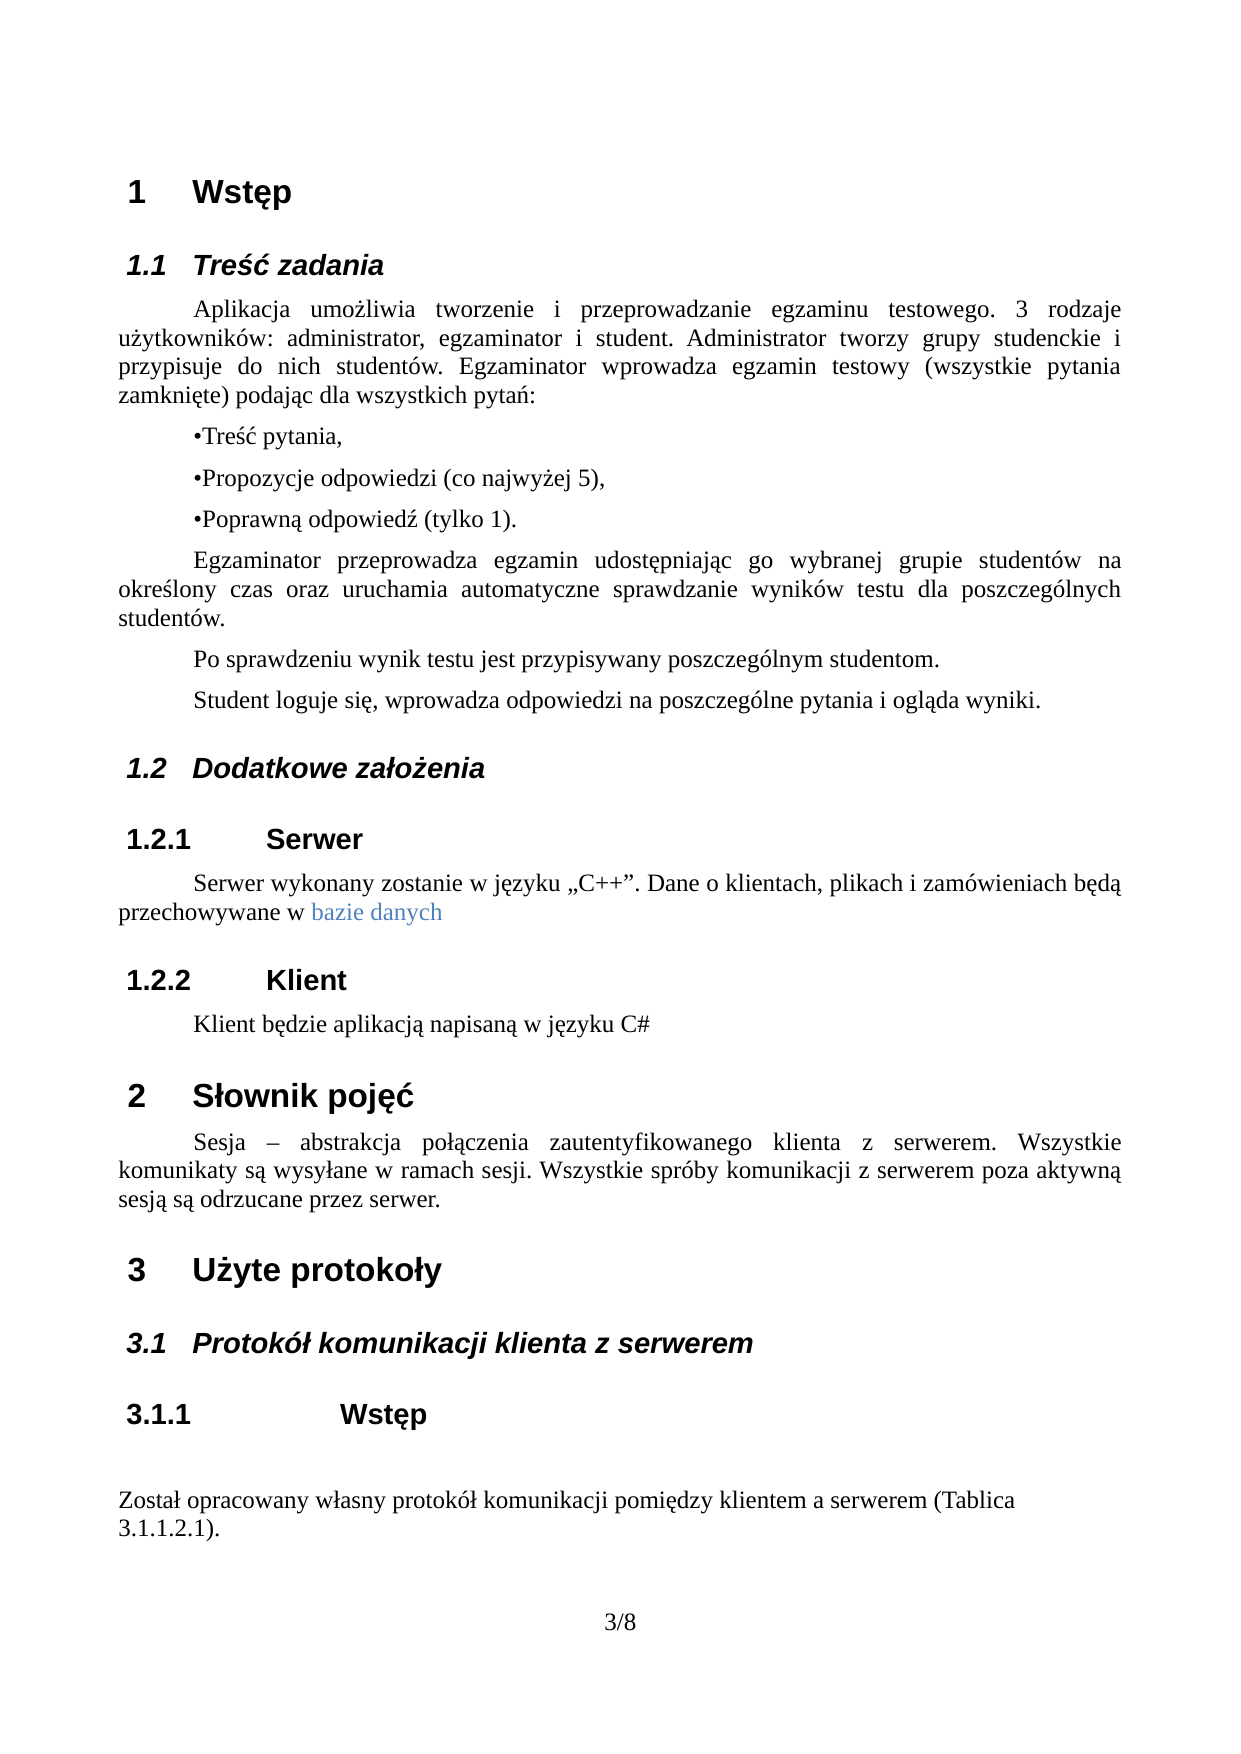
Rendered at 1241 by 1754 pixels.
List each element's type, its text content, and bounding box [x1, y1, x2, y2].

text Student loguje się, wprowadza odpowiedzi na poszczególne pytania i ogląda wyniki. [118, 685, 1122, 714]
text Egzaminator przeprowadza egzamin udostępniając go wybranej grupie studentów na określony czas oraz uruchamia automatyczne sprawdzanie wyników testu dla poszczególnych studentów. [118, 545, 1122, 631]
text •Propozycje odpowiedzi (co najwyżej 5), [118, 463, 1122, 491]
subtitle Treść zadania [118, 248, 1122, 281]
text Serwer wykonany zostanie w języku „C++”. Dane o klientach, plikach i zamówieniach będą przechowywane w bazie danych [118, 868, 1122, 926]
subtitle Użyte protokoły [118, 1250, 1122, 1289]
text Aplikacja umożliwia tworzenie i przeprowadzanie egzaminu testowego. 3 rodzaje użytkowników: administrator, egzaminator i student. Administrator tworzy grupy studenckie i przypisuje do nich studentów. Egzaminator wprowadza egzamin testowy (wszystkie pytania zamknięte) podając dla wszystkich pytań: [118, 294, 1122, 409]
subtitle Wstęp [118, 172, 1122, 210]
text •Treść pytania, [118, 421, 1122, 450]
subtitle Wstęp [118, 1397, 1122, 1431]
text Sesja – abstrakcja połączenia zautentyfikowanego klienta z serwerem. Wszystkie komunikaty są wysyłane w ramach sesji. Wszystkie spróby komunikacji z serwerem poza aktywną sesją są odrzucane przez serwer. [118, 1127, 1122, 1213]
subtitle Protokół komunikacji klienta z serwerem [118, 1326, 1122, 1360]
subtitle Serwer [118, 822, 1122, 856]
subtitle Klient [118, 963, 1122, 997]
subtitle Słownik pojęć [118, 1076, 1122, 1114]
text Został opracowany własny protokół komunikacji pomiędzy klientem a serwerem (Tablica 3.1.1.2.1). [118, 1485, 1122, 1542]
subtitle Dodatkowe założenia [118, 751, 1122, 785]
text •Poprawną odpowiedź (tylko 1). [118, 504, 1122, 533]
text Po sprawdzeniu wynik testu jest przypisywany poszczególnym studentom. [118, 644, 1122, 673]
text Klient będzie aplikacją napisaną w języku C# [118, 1009, 1122, 1038]
